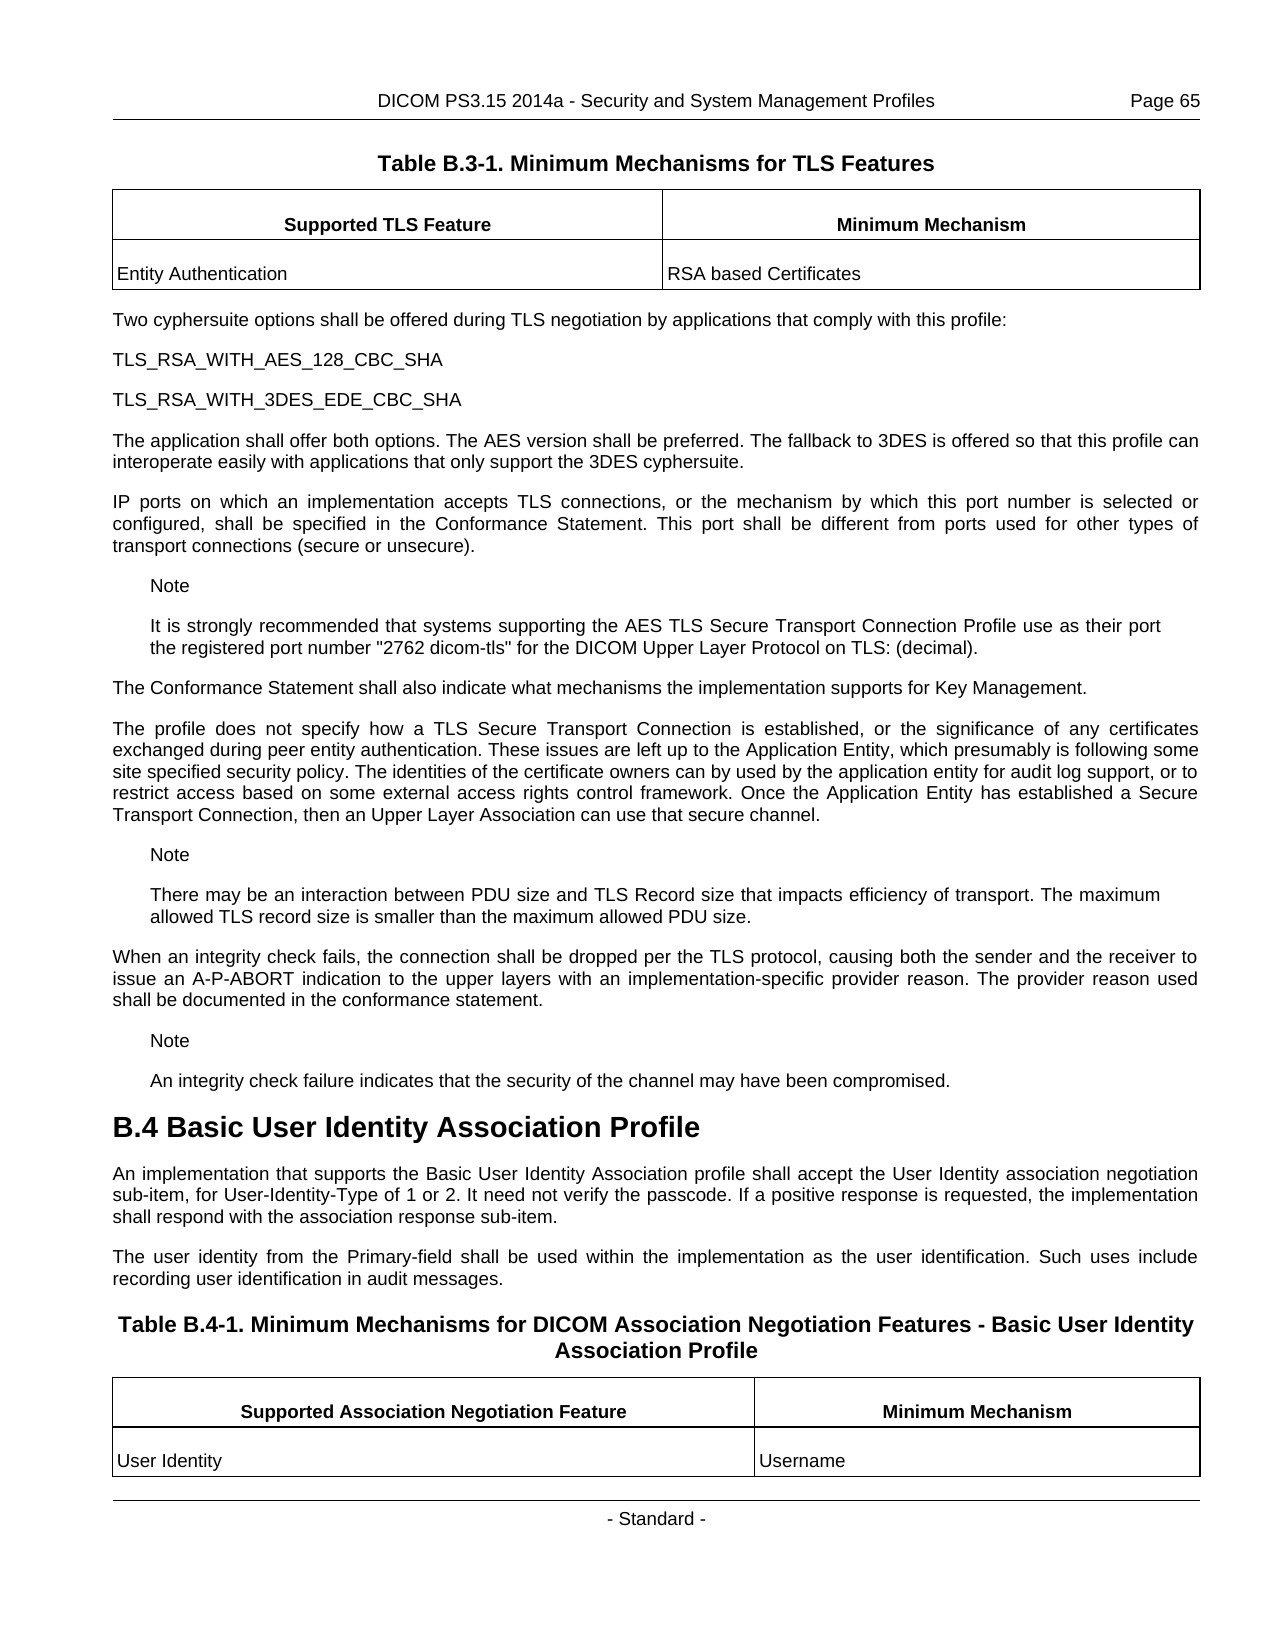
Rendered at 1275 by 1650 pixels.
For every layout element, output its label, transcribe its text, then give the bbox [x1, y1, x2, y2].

text TLS_RSA_WITH_AES_128_CBC_SHA [112, 349, 1200, 370]
text An integrity check failure indicates that the security of the channel may have been compromised. [150, 1070, 1162, 1091]
text Two cyphersuite options shall be offered during TLS negotiation by applications that comply with this profile: [112, 308, 1200, 330]
text Note [150, 575, 1162, 596]
table_cell Username [755, 1428, 1199, 1476]
text IP ports on which an implementation accepts TLS connections, or the mechanism by which this port number is selected or configured, shall be specified in the Conformance Statement. This port shall be different from ports used for other types of transport connections (secure or unsecure). [112, 491, 1200, 556]
text The Conformance Statement shall also indicate what mechanisms the implementation supports for Key Management. [112, 677, 1200, 698]
text B.4 Basic User Identity Association Profile [112, 1110, 1200, 1144]
text The application shall offer both options. The AES version shall be preferred. The fallback to 3DES is offered so that this profile can interoperate easily with applications that only support the 3DES cyphersuite. [112, 429, 1200, 473]
text TLS_RSA_WITH_3DES_EDE_CBC_SHA [112, 389, 1200, 411]
text The profile does not specify how a TLS Secure Transport Connection is established, or the significance of any certificates exchanged during peer entity authentication. These issues are left up to the Application Entity, which presumably is following some site specified security policy. The identities of the certificate owners can by used by the application entity for audit log support, or to restrict access based on some external access rights control framework. Once the Application Entity has established a Secure Transport Connection, then an Upper Layer Association can use that secure channel. [112, 717, 1200, 825]
text Table B.3-1. Minimum Mechanisms for TLS Features [112, 150, 1200, 176]
text Note [150, 1029, 1162, 1051]
table_cell User Identity [113, 1428, 754, 1476]
text It is strongly recommended that systems supporting the AES TLS Secure Transport Connection Profile use as their port the registered port number "2762 dicom-tls" for the DICOM Upper Layer Protocol on TLS: (decimal). [150, 615, 1162, 658]
table_cell RSA based Certificates [663, 240, 1199, 289]
text There may be an interaction between PDU size and TLS Record size that impacts efficiency of transport. The maximum allowed TLS record size is smaller than the maximum allowed PDU size. [150, 884, 1162, 927]
table_header Minimum Mechanism [755, 1378, 1199, 1426]
text Table B.4-1. Minimum Mechanisms for DICOM Association Negotiation Features - Basic User Identity Association Profile [112, 1311, 1200, 1363]
table_header Supported TLS Feature [113, 190, 662, 239]
text An implementation that supports the Basic User Identity Association profile shall accept the User Identity association negotiation sub-item, for User-Identity-Type of 1 or 2. It need not verify the passcode. If a positive response is requested, the implementation shall respond with the association response sub-item. [112, 1162, 1200, 1227]
text When an integrity check fails, the connection shall be dropped per the TLS protocol, causing both the sender and the receiver to issue an A-P-ABORT indication to the upper layers with an implementation-specific provider reason. The provider reason used shall be documented in the conformance statement. [112, 946, 1200, 1011]
table_cell Entity Authentication [113, 240, 662, 289]
text Note [150, 844, 1162, 865]
text The user identity from the Primary-field shall be used within the implementation as the user identification. Such uses include recording user identification in audit messages. [112, 1246, 1200, 1289]
table_header Minimum Mechanism [663, 190, 1199, 239]
table_header Supported Association Negotiation Feature [113, 1378, 754, 1426]
